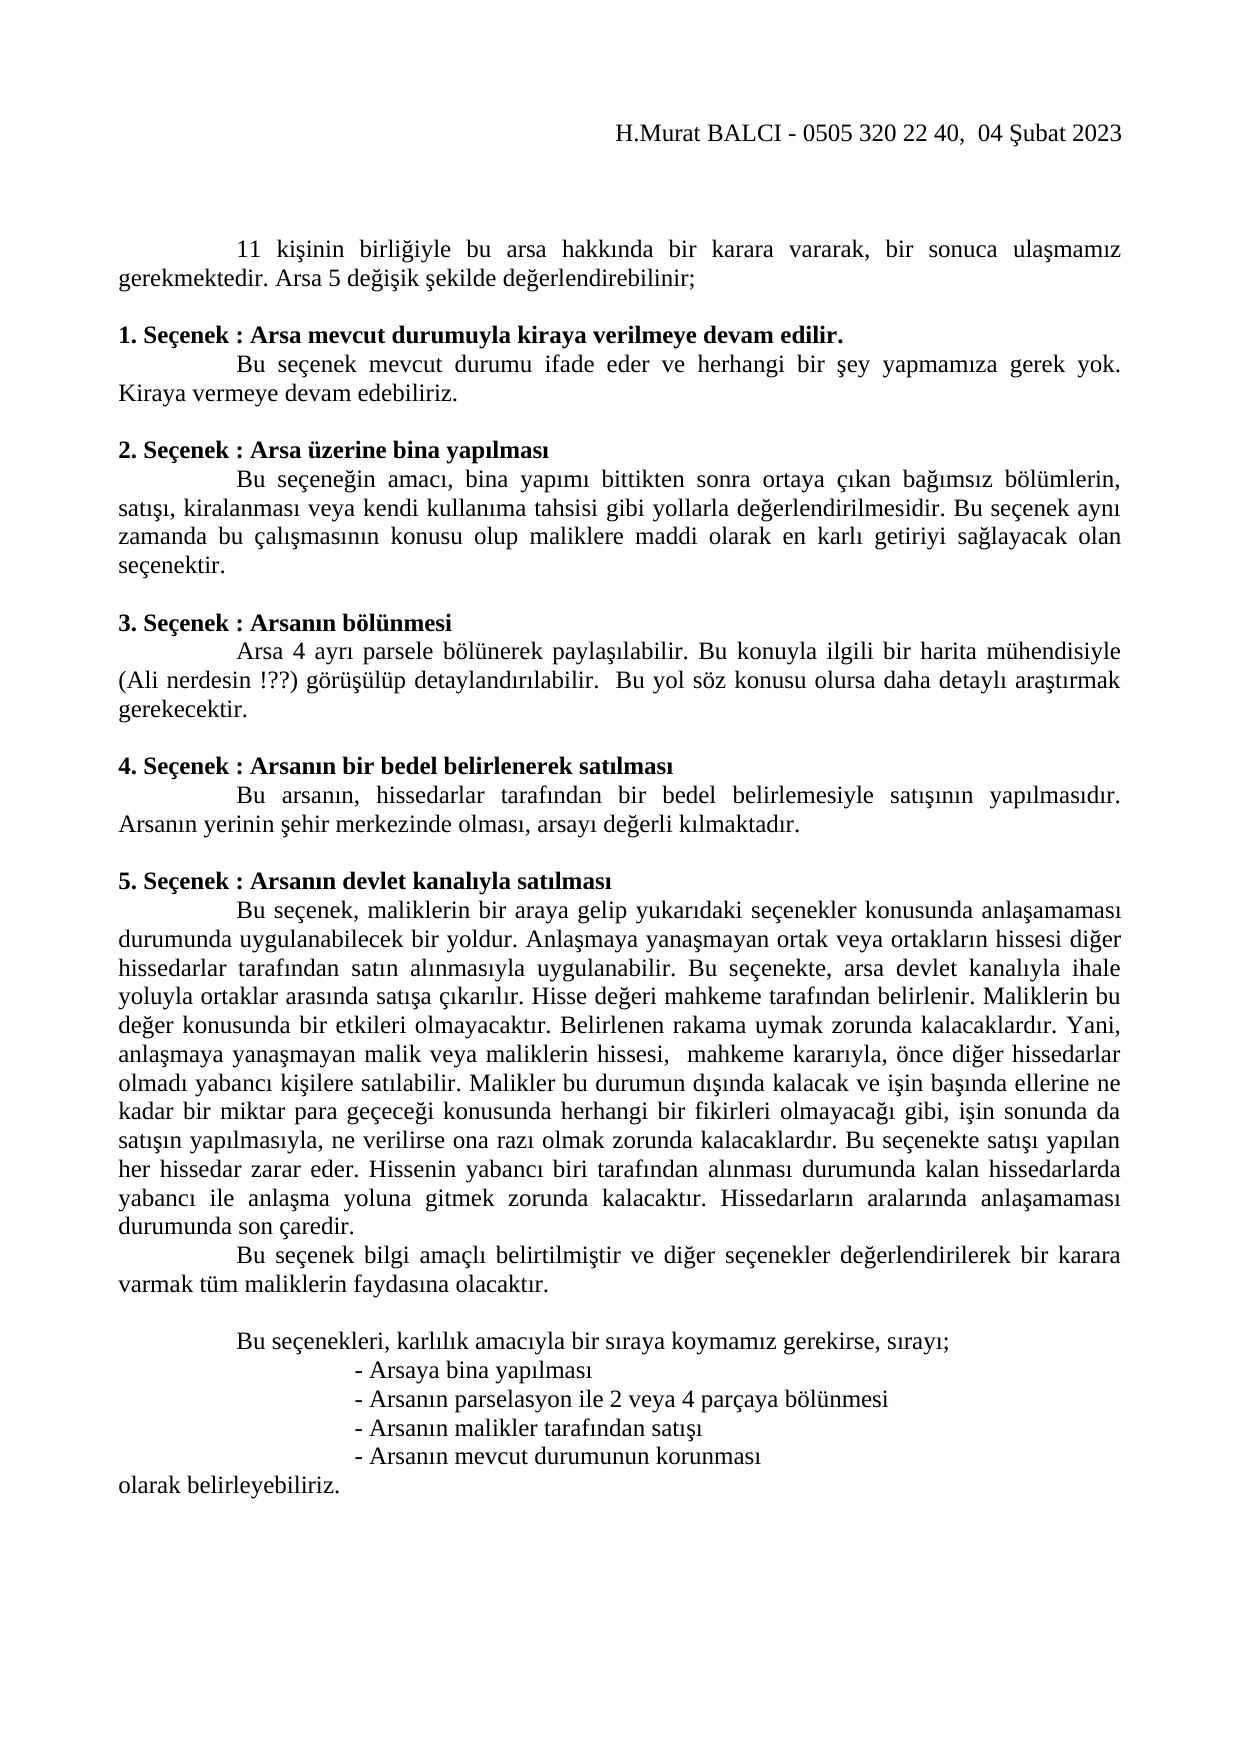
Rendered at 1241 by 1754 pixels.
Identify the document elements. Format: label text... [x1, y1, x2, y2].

text 5. Seçenek : Arsanın devlet kanalıyla satılması [118, 866, 1122, 895]
text olarak belirleyebiliriz. [118, 1470, 1122, 1499]
text 3. Seçenek : Arsanın bölünmesi [118, 608, 1122, 636]
text 4. Seçenek : Arsanın bir bedel belirlenerek satılması [118, 751, 1122, 780]
text 2. Seçenek : Arsa üzerine bina yapılması [118, 435, 1122, 464]
text - Arsanın mevcut durumunun korunması [118, 1441, 1122, 1470]
text Bu seçeneğin amacı, bina yapımı bittikten sonra ortaya çıkan bağımsız bölümlerin, satışı, kiralanması veya kendi kullanıma tahsisi gibi yollarla değerlendirilmesidir. Bu seçenek aynı zamanda bu çalışmasının konusu olup maliklere maddi olarak en karlı getiriyi sağlayacak olan seçenektir. [118, 464, 1122, 579]
text Bu seçenek, maliklerin bir araya gelip yukarıdaki seçenekler konusunda anlaşamaması durumunda uygulanabilecek bir yoldur. Anlaşmaya yanaşmayan ortak veya ortakların hissesi diğer hissedarlar tarafından satın alınmasıyla uygulanabilir. Bu seçenekte, arsa devlet kanalıyla ihale yoluyla ortaklar arasında satışa çıkarılır. Hisse değeri mahkeme tarafından belirlenir. Maliklerin bu değer konusunda bir etkileri olmayacaktır. Belirlenen rakama uymak zorunda kalacaklardır. Yani, anlaşmaya yanaşmayan malik veya maliklerin hissesi, mahkeme kararıyla, önce diğer hissedarlar olmadı yabancı kişilere satılabilir. Malikler bu durumun dışında kalacak ve işin başında ellerine ne kadar bir miktar para geçeceği konusunda herhangi bir fikirleri olmayacağı gibi, işin sonunda da satışın yapılmasıyla, ne verilirse ona razı olmak zorunda kalacaklardır. Bu seçenekte satışı yapılan her hissedar zarar eder. Hissenin yabancı biri tarafından alınması durumunda kalan hissedarlarda yabancı ile anlaşma yoluna gitmek zorunda kalacaktır. Hissedarların aralarında anlaşamaması durumunda son çaredir. [118, 895, 1122, 1240]
text 11 kişinin birliğiyle bu arsa hakkında bir karara vararak, bir sonuca ulaşmamız gerekmektedir. Arsa 5 değişik şekilde değerlendirebilinir; [118, 234, 1122, 291]
text Bu seçenek mevcut durumu ifade eder ve herhangi bir şey yapmamıza gerek yok. Kiraya vermeye devam edebiliriz. [118, 349, 1122, 406]
text - Arsaya bina yapılması [118, 1355, 1122, 1384]
text Arsa 4 ayrı parsele bölünerek paylaşılabilir. Bu konuyla ilgili bir harita mühendisiyle (Ali nerdesin !??) görüşülüp detaylandırılabilir. Bu yol söz konusu olursa daha detaylı araştırmak gerekecektir. [118, 636, 1122, 723]
text 1. Seçenek : Arsa mevcut durumuyla kiraya verilmeye devam edilir. [118, 320, 1122, 349]
text Bu arsanın, hissedarlar tarafından bir bedel belirlemesiyle satışının yapılmasıdır. Arsanın yerinin şehir merkezinde olması, arsayı değerli kılmaktadır. [118, 780, 1122, 838]
text - Arsanın malikler tarafından satışı [118, 1413, 1122, 1441]
text - Arsanın parselasyon ile 2 veya 4 parçaya bölünmesi [118, 1384, 1122, 1413]
text Bu seçenekleri, karlılık amacıyla bir sıraya koymamız gerekirse, sırayı; [118, 1326, 1122, 1355]
text Bu seçenek bilgi amaçlı belirtilmiştir ve diğer seçenekler değerlendirilerek bir karara varmak tüm maliklerin faydasına olacaktır. [118, 1240, 1122, 1298]
